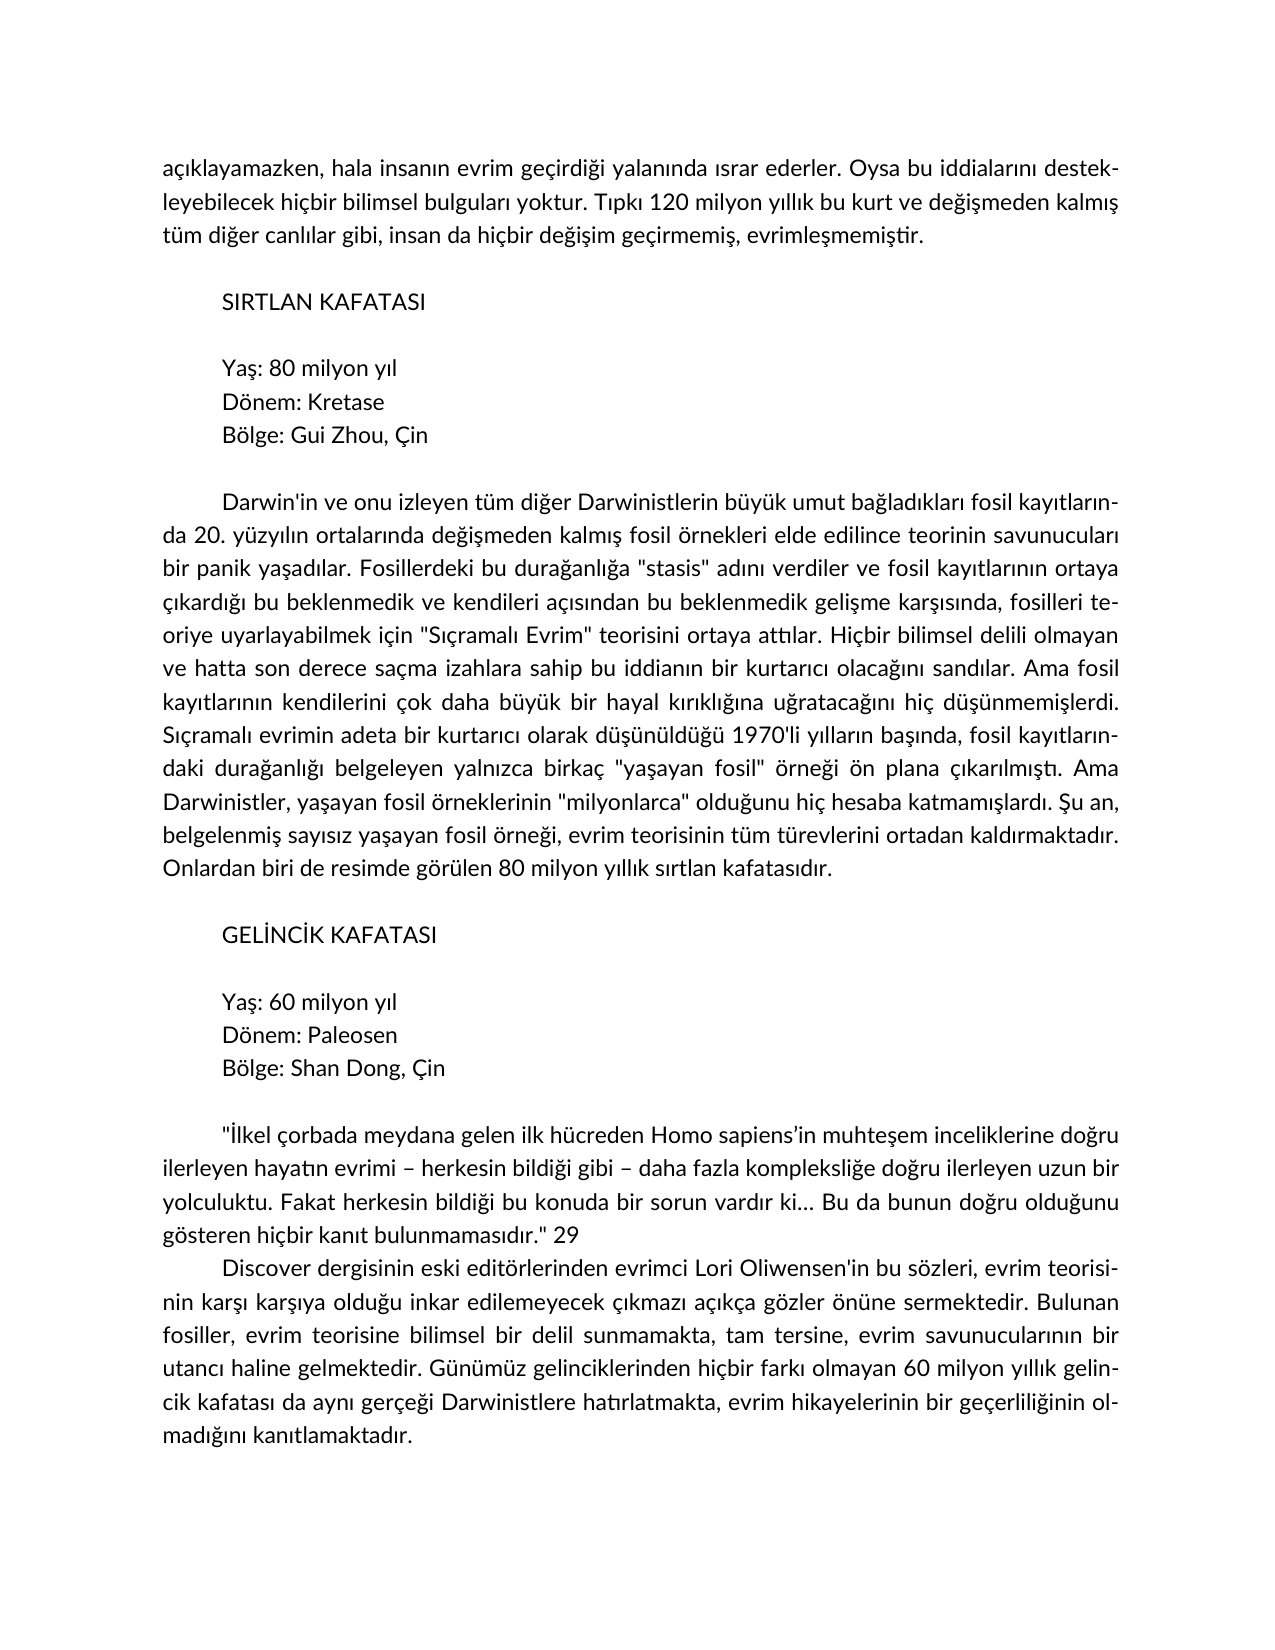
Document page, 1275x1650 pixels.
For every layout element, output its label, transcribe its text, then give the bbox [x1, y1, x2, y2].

text Böl­ge: Gui Zhou, Çin [162, 417, 1119, 450]
text açık­la­ya­maz­ken, ha­la in­sa­nın ev­rim ge­çir­di­ği ya­la­nın­da ıs­rar eder­ler. Oy­sa bu id­di­ala­rı­nı des­tek­le­ye­bi­le­cek hiç­bir bi­lim­sel bul­gu­la­rı yok­tur. Tıp­kı 120 mil­yon yıl­lık bu kurt ve de­ğiş­me­den kal­mış tüm di­ğer can­lı­lar gi­bi, in­san da hiç­bir de­ği­şim ge­çir­me­miş, ev­rim­leş­me­miş­tir. [162, 150, 1119, 250]
text Yaş: 60 mil­yon yıl [162, 983, 1119, 1017]
text Yaş: 80 mil­yon yıl [162, 350, 1119, 383]
text SIRTLAN KAFATASI [162, 283, 1119, 317]
text GELİNCİK KAFATASI [162, 917, 1119, 950]
text Dö­nem: Kretase [162, 383, 1119, 417]
text "İl­kel çor­ba­da mey­da­na ge­len ilk hüc­re­den Ho­mo sa­pi­ens’in muh­te­şem in­ce­lik­le­ri­ne doğ­ru iler­le­yen ha­ya­tın ev­ri­mi – her­ke­sin bil­di­ği gi­bi – da­ha faz­la komp­leks­li­ğe doğ­ru iler­le­yen uzun bir yol­cu­luk­tu. Fa­kat her­ke­sin bil­di­ği bu ko­nu­da bir so­run var­dır ki… Bu da bu­nun doğ­ru ol­du­ğu­nu gös­te­ren hiç­bir ka­nıt bu­lun­ma­ma­sı­dır." 29 [162, 1117, 1119, 1250]
text Dö­nem: Paleosen [162, 1017, 1119, 1050]
text Dar­win'in ve onu iz­le­yen tüm di­ğer Dar­wi­nist­le­rin bü­yük umut bağ­la­dık­la­rı fo­sil ka­yıt­la­rın­da 20. yüz­yı­lın or­ta­la­rın­da de­ğiş­me­den kal­mış fo­sil ör­nek­le­ri el­de edi­lin­ce te­ori­nin sa­vu­nu­cu­la­rı bir pa­nik ya­şa­dı­lar. Fo­sil­ler­de­ki bu du­ra­ğan­lı­ğa "sta­sis" adı­nı ver­di­ler ve fo­sil ka­yıt­la­rı­nın or­ta­ya çı­kar­dı­ğı bu bek­len­me­dik ve ken­di­le­ri açı­sın­dan bu bek­len­me­dik ge­liş­me kar­şı­sın­da, fo­sil­le­ri te­ori­ye uyar­la­ya­bil­mek için "Sıç­ra­ma­lı Ev­rim" te­ori­si­ni or­ta­ya at­tı­lar. Hiç­bir bi­lim­sel de­li­li ol­ma­yan ve hat­ta son de­re­ce saç­ma izah­la­ra sa­hip bu id­dia­nın bir kur­ta­rı­cı ola­ca­ğı­nı san­dı­lar. Ama fo­sil ka­yıt­la­rı­nın ken­di­le­ri­ni çok da­ha bü­yük bir ha­yal kı­rık­lı­ğı­na uğ­ra­ta­ca­ğı­nı hiç dü­şün­me­miş­ler­di. Sıç­ra­ma­lı ev­ri­min ade­ta bir kur­ta­rı­cı ola­rak dü­şü­nül­dü­ğü 1970'li yıl­la­rın ba­şın­da, fo­sil ka­yıt­la­rın­da­ki du­ra­ğan­lı­ğı bel­ge­le­yen yal­nız­ca bir­kaç "ya­şa­yan fo­sil" ör­ne­ği ön pla­na çı­ka­rıl­mış­tı. Ama Dar­wi­nist­ler, ya­şa­yan fo­sil ör­nek­le­ri­nin "mil­yon­lar­ca" ol­du­ğu­nu hiç he­sa­ba kat­ma­mış­lar­dı. Şu an, bel­ge­len­miş sa­yı­sız ya­şa­yan fo­sil ör­ne­ği, ev­rim te­ori­si­nin tüm tü­rev­le­ri­ni or­ta­dan kal­dır­mak­ta­dır. On­lar­dan bi­ri de re­sim­de gö­rü­len 80 mil­yon yıl­lık sırt­lan ka­fa­ta­sı­dır. [162, 483, 1119, 883]
text Dis­co­ver der­gi­si­nin es­ki edi­tör­le­rin­den ev­rim­ci Lo­ri Oli­wen­sen'in bu söz­le­ri, ev­rim te­ori­si­nin kar­şı kar­şı­ya ol­du­ğu in­kar edi­le­me­ye­cek çık­ma­zı açık­ça göz­ler önü­ne ser­mek­te­dir. Bu­lu­nan fo­sil­ler, ev­rim te­ori­si­ne bi­lim­sel bir de­lil sun­ma­mak­ta, tam ter­si­ne, ev­rim sa­vu­nu­cu­la­rı­nın bir utan­cı ha­li­ne gel­mek­te­dir. Gü­nü­müz ge­lin­cik­le­rin­den hiç­bir far­kı ol­ma­yan 60 mil­yon yıl­lık ge­lin­cik ka­fa­ta­sı da ay­nı ger­çe­ği Dar­wi­nist­le­re ha­tır­lat­mak­ta, ev­rim hi­ka­ye­le­ri­nin bir ge­çer­li­li­ği­nin ol­ma­dı­ğı­nı ka­nıt­la­mak­ta­dır. [162, 1250, 1119, 1450]
text Böl­ge: Shan Dong, Çin [162, 1050, 1119, 1083]
